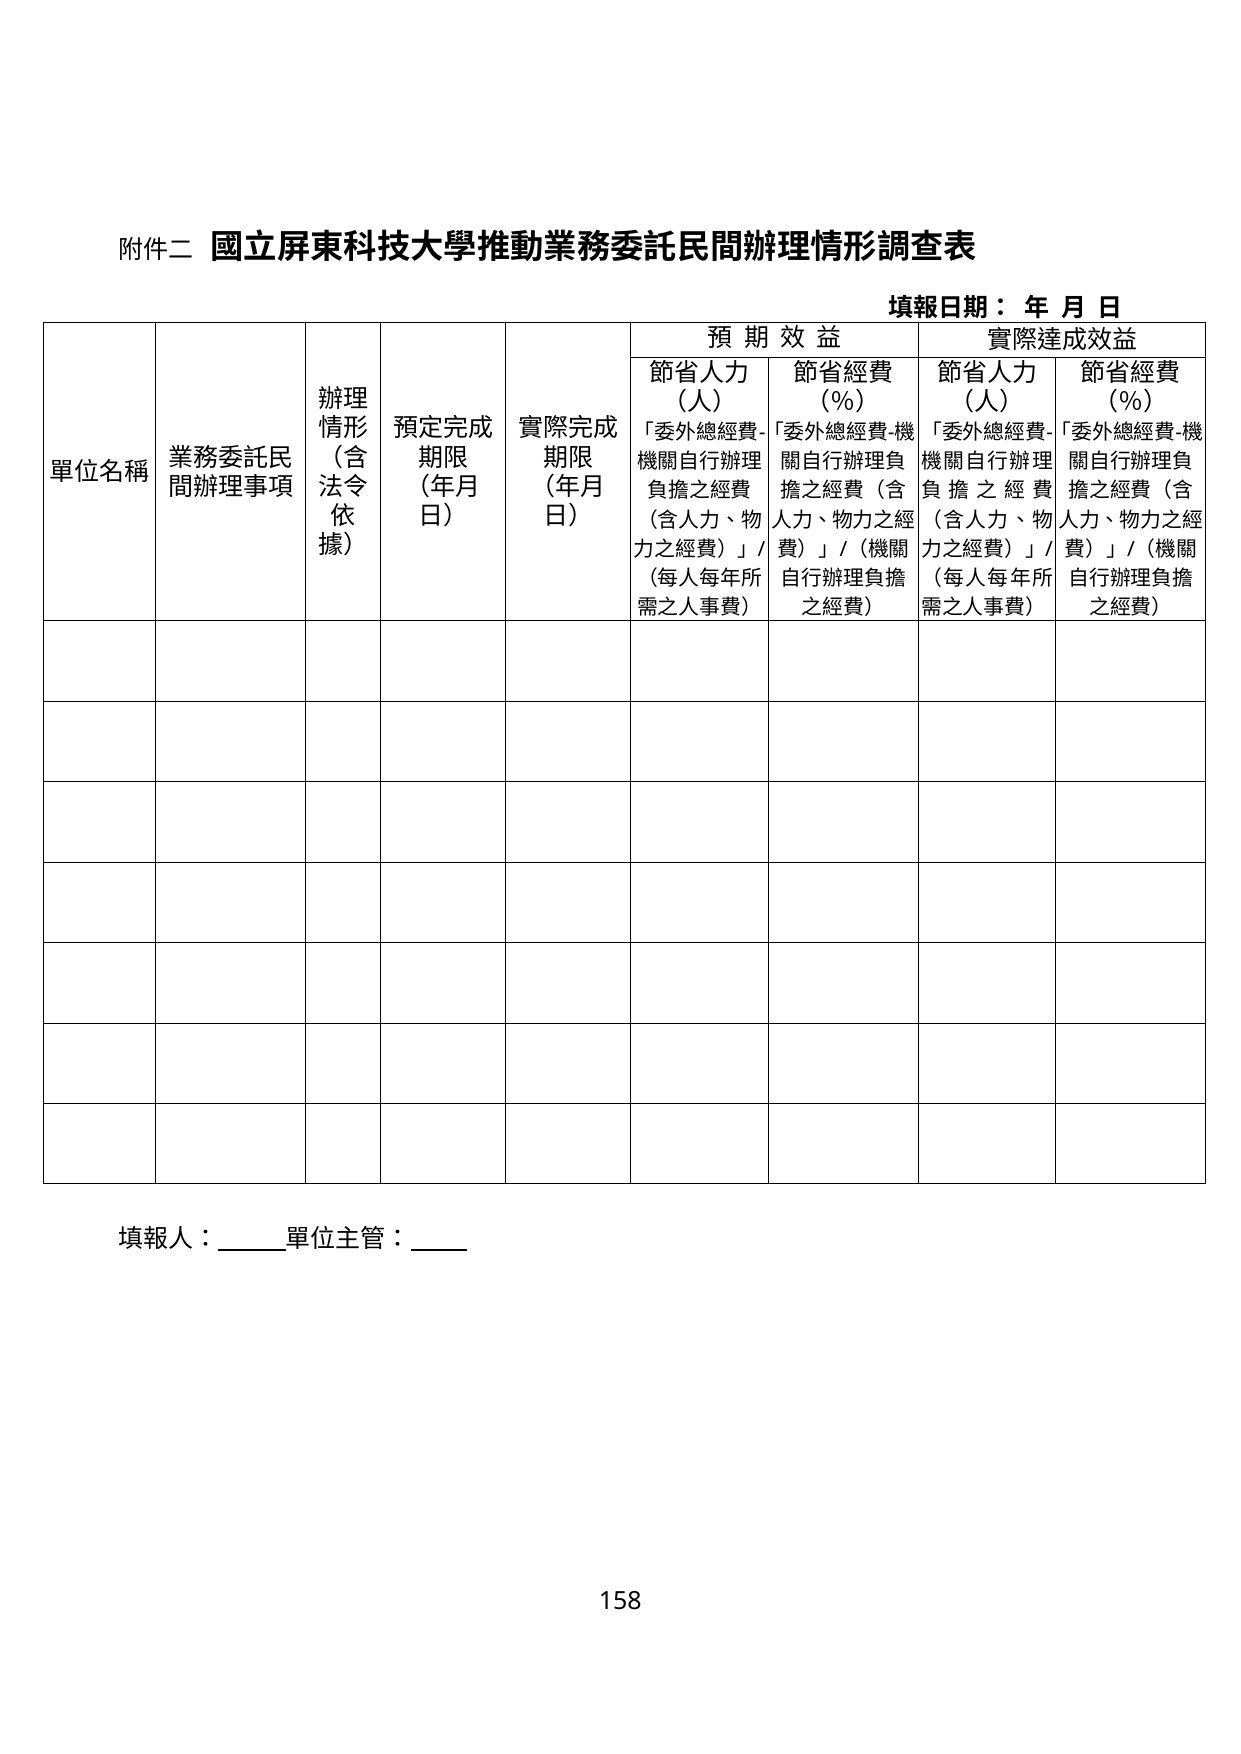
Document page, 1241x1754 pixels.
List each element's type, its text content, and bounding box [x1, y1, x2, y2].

table_cell [919, 863, 1055, 942]
table_cell [919, 1104, 1055, 1183]
table_cell [306, 782, 380, 862]
table_cell [506, 702, 630, 781]
table_cell [506, 863, 630, 942]
table_cell 節省人力（人） 「委外總經費-機關自行辦理負擔之經費（含人力、物力之經費）」/（每人每年所需之人事費） [919, 358, 1055, 620]
table_cell [1056, 621, 1205, 701]
table_header 預 期 效 益 [631, 323, 918, 357]
table_header 辦理情形（含法令依據） [306, 323, 380, 620]
table_cell [306, 1104, 380, 1183]
table_cell [381, 782, 505, 862]
table_cell [506, 782, 630, 862]
table_cell [306, 863, 380, 942]
table_cell [44, 621, 155, 701]
table_cell [156, 863, 305, 942]
table_cell [769, 1024, 918, 1103]
table_cell [1056, 1104, 1205, 1183]
table_cell [381, 1024, 505, 1103]
table_header 業務委託民間辦理事項 [156, 323, 305, 620]
table_cell [506, 1104, 630, 1183]
table_cell 節省經費（％） 「委外總經費-機關自行辦理負擔之經費（含人力、物力之經費）」/（機關自行辦理負擔之經費） [769, 358, 918, 620]
table_cell [1056, 943, 1205, 1022]
table_cell [631, 1104, 768, 1183]
text 填報日期： 年 月 日 [118, 293, 1122, 322]
table_cell [919, 943, 1055, 1022]
table_cell [381, 1104, 505, 1183]
table_cell [306, 1024, 380, 1103]
table_cell [381, 943, 505, 1022]
table_cell 節省人力（人） 「委外總經費-機關自行辦理負擔之經費（含人力、物力之經費）」/（每人每年所需之人事費） [631, 358, 768, 620]
table_header 預定完成期限 （年月日） [381, 323, 505, 620]
table_cell [631, 943, 768, 1022]
table_cell [919, 621, 1055, 701]
table_cell [769, 702, 918, 781]
table_cell [631, 702, 768, 781]
table_cell [769, 863, 918, 942]
table_cell [506, 621, 630, 701]
table_cell [44, 1104, 155, 1183]
table_cell [156, 702, 305, 781]
text 填報人： 單位主管： [118, 1218, 1122, 1255]
table_cell [44, 702, 155, 781]
table_header 實際達成效益 [919, 323, 1205, 357]
table_cell [631, 863, 768, 942]
table_cell [44, 782, 155, 862]
table_cell [381, 863, 505, 942]
table_cell [769, 782, 918, 862]
table_cell 節省經費（％） 「委外總經費-機關自行辦理負擔之經費（含人力、物力之經費）」/（機關自行辦理負擔之經費） [1056, 358, 1205, 620]
text 附件二 國立屏東科技大學推動業務委託民間辦理情形調查表 [118, 235, 1122, 264]
table_cell [381, 621, 505, 701]
table_cell [631, 1024, 768, 1103]
table_cell [306, 943, 380, 1022]
table_cell [1056, 702, 1205, 781]
table_header 單位名稱 [44, 323, 155, 620]
table_cell [1056, 1024, 1205, 1103]
table_cell [156, 943, 305, 1022]
table_cell [769, 1104, 918, 1183]
table_cell [156, 782, 305, 862]
table_cell [919, 1024, 1055, 1103]
table_header 實際完成期限 （年月日） [506, 323, 630, 620]
table_cell [631, 621, 768, 701]
table_cell [769, 621, 918, 701]
table_cell [1056, 863, 1205, 942]
table_cell [769, 943, 918, 1022]
table_cell [506, 1024, 630, 1103]
table_cell [1056, 782, 1205, 862]
table_cell [44, 943, 155, 1022]
table_cell [919, 782, 1055, 862]
table_cell [44, 863, 155, 942]
table_cell [156, 1024, 305, 1103]
table_cell [506, 943, 630, 1022]
table_cell [306, 621, 380, 701]
table_cell [156, 1104, 305, 1183]
table_cell [156, 621, 305, 701]
table_cell [919, 702, 1055, 781]
table_cell [381, 702, 505, 781]
table_cell [44, 1024, 155, 1103]
table_cell [631, 782, 768, 862]
table_cell [306, 702, 380, 781]
